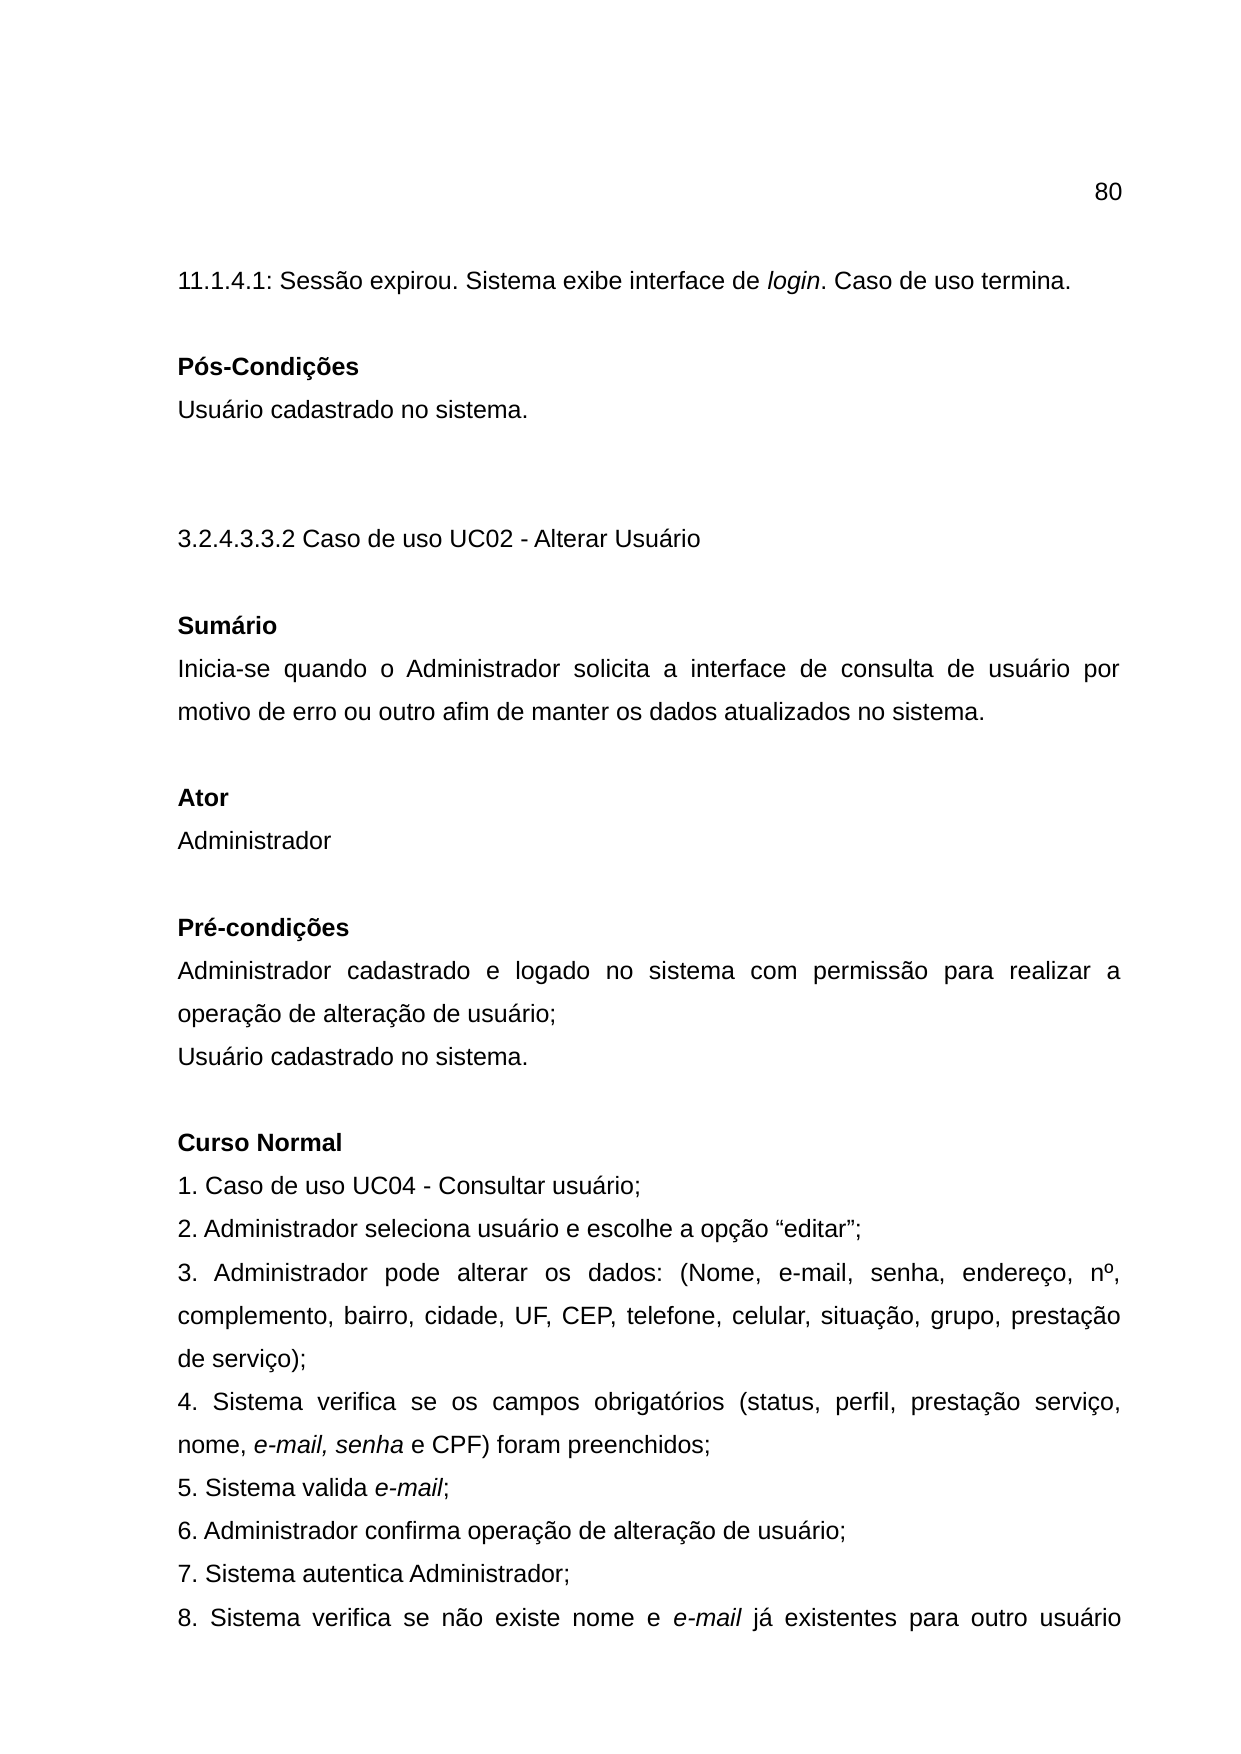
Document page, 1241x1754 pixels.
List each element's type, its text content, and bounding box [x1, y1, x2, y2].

text 3. Administrador pode alterar os dados: (Nome, e-mail, senha, endereço, nº, complemento, bairro, cidade, UF, CEP, telefone, celular, situação, grupo, prestação de serviço); [177, 1258, 1122, 1373]
text Pré-condições [177, 913, 1122, 941]
text Pós-Condições [177, 352, 1122, 381]
text 4. Sistema verifica se os campos obrigatórios (status, perfil, prestação serviço, nome, e-mail, senha e CPF) foram preenchidos; [177, 1387, 1122, 1459]
text 1. Caso de uso UC04 - Consultar usuário; [177, 1171, 1122, 1200]
text Administrador [177, 826, 1122, 855]
text 6. Administrador confirma operação de alteração de usuário; [177, 1516, 1122, 1545]
text 8. Sistema verifica se não existe nome e e-mail já existentes para outro usuário [177, 1603, 1122, 1631]
text 7. Sistema autentica Administrador; [177, 1559, 1122, 1588]
text 5. Sistema valida e-mail; [177, 1473, 1122, 1502]
text 2. Administrador seleciona usuário e escolhe a opção “editar”; [177, 1214, 1122, 1243]
text Curso Normal [177, 1128, 1122, 1157]
text Usuário cadastrado no sistema. [177, 395, 1122, 424]
text 11.1.4.1: Sessão expirou. Sistema exibe interface de login. Caso de uso termina. [177, 266, 1122, 294]
text Usuário cadastrado no sistema. [177, 1042, 1122, 1071]
text Administrador cadastrado e logado no sistema com permissão para realizar a operação de alteração de usuário; [177, 956, 1122, 1028]
text Ator [177, 783, 1122, 812]
text 3.2.4.3.3.2 Caso de uso UC02 - Alterar Usuário [177, 524, 1122, 553]
text Sumário [177, 611, 1122, 639]
text Inicia-se quando o Administrador solicita a interface de consulta de usuário por motivo de erro ou outro afim de manter os dados atualizados no sistema. [177, 654, 1122, 726]
